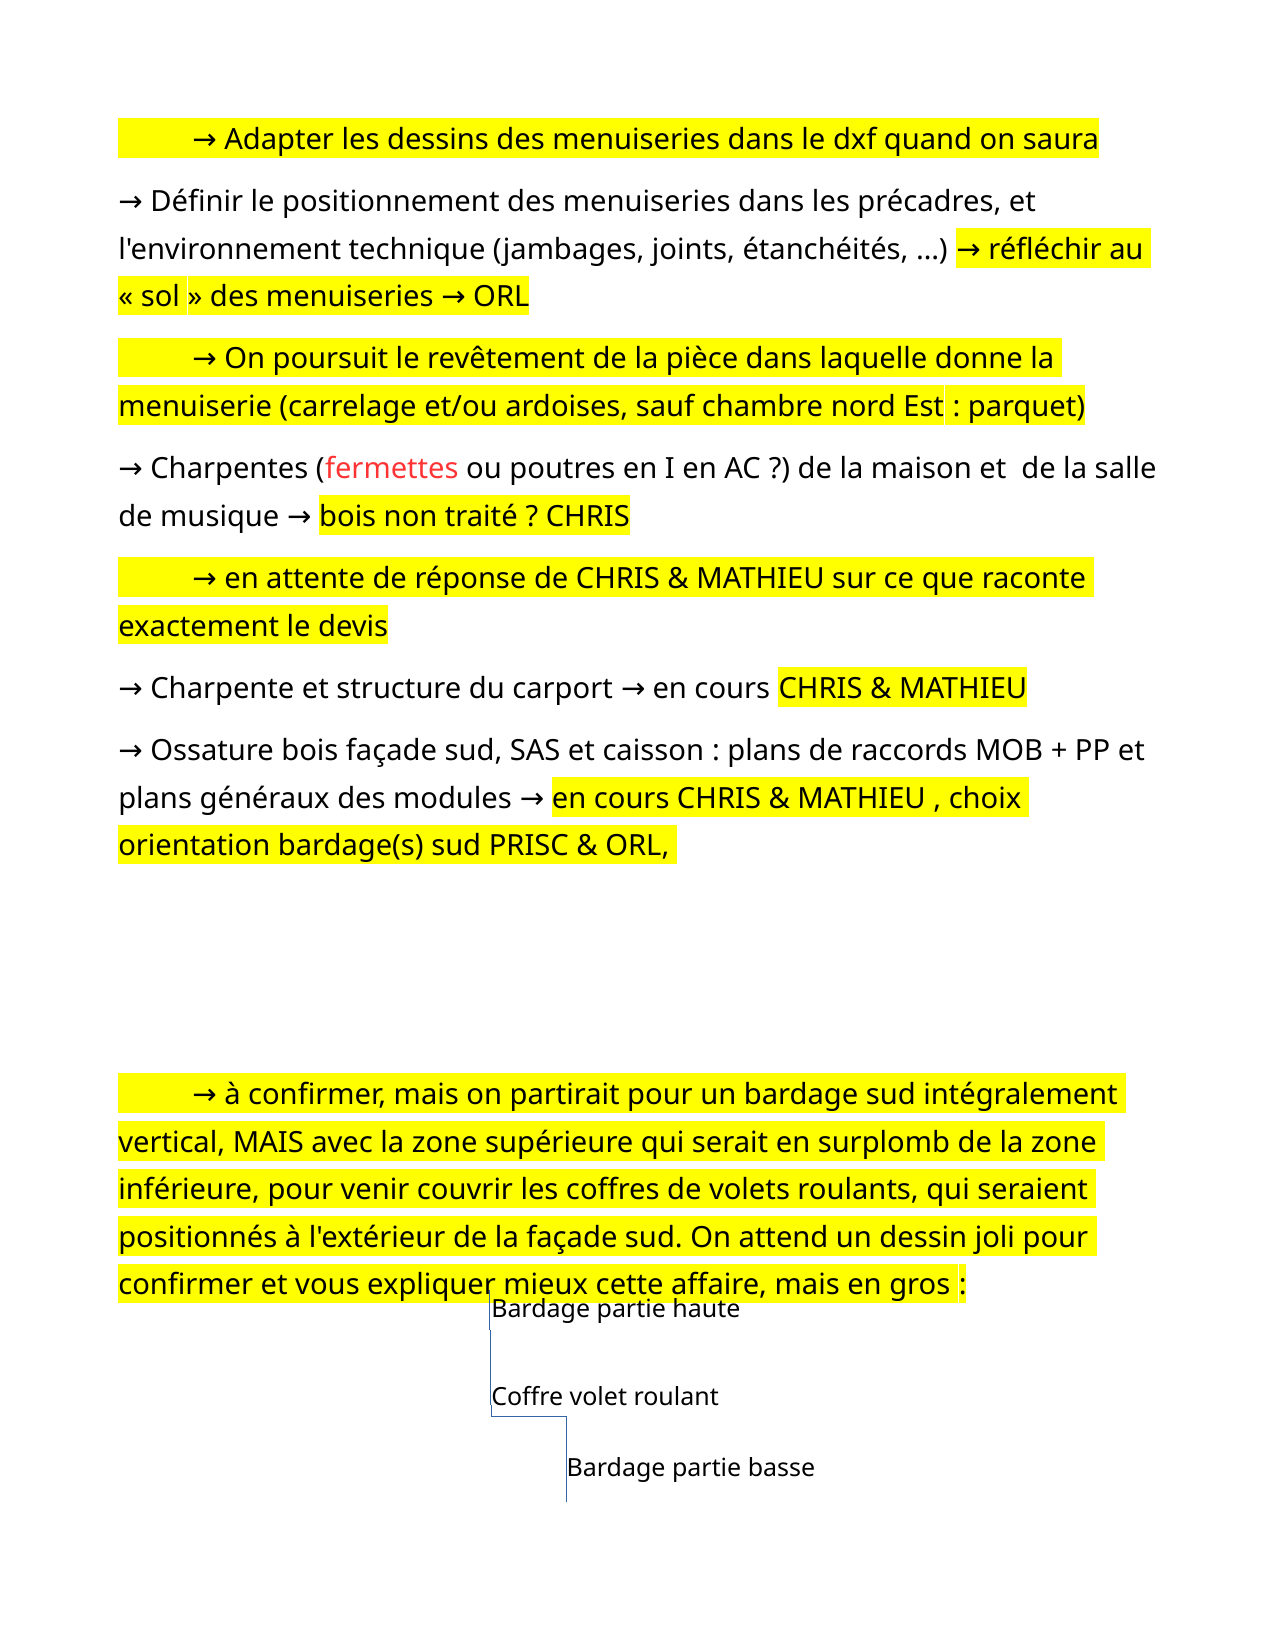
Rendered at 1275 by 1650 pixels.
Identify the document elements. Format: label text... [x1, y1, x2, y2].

text → Ossature bois façade sud, SAS et caisson : plans de raccords MOB + PP et plans généraux des modules → en cours CHRIS & MATHIEU , choix orientation bardage(s) sud PRISC & ORL, [118, 729, 1157, 864]
text → en attente de réponse de CHRIS & MATHIEU sur ce que raconte exactement le devis [118, 557, 1157, 644]
text → Charpentes (fermettes ou poutres en I en AC ?) de la maison et de la salle de musique → bois non traité ? CHRIS [118, 447, 1157, 535]
text → Charpente et structure du carport → en cours CHRIS & MATHIEU [118, 667, 1157, 707]
text → Adapter les dessins des menuiseries dans le dxf quand on saura [118, 118, 1157, 158]
text → On poursuit le revêtement de la pièce dans laquelle donne la menuiserie (carrelage et/ou ardoises, sauf chambre nord Est : parquet) [118, 338, 1157, 425]
text → à confirmer, mais on partirait pour un bardage sud intégralement vertical, MAIS avec la zone supérieure qui serait en surplomb de la zone inférieure, pour venir couvrir les coffres de volets roulants, qui seraient positionnés à l'extérieur de la façade sud. On attend un dessin joli pour confirmer et vous expliquer mieux cette affaire, mais en gros : [118, 1073, 1157, 1303]
text → Définir le positionnement des menuiseries dans les précadres, et l'environnement technique (jambages, joints, étanchéités, …) → réfléchir au « sol » des menuiseries → ORL [118, 180, 1157, 315]
